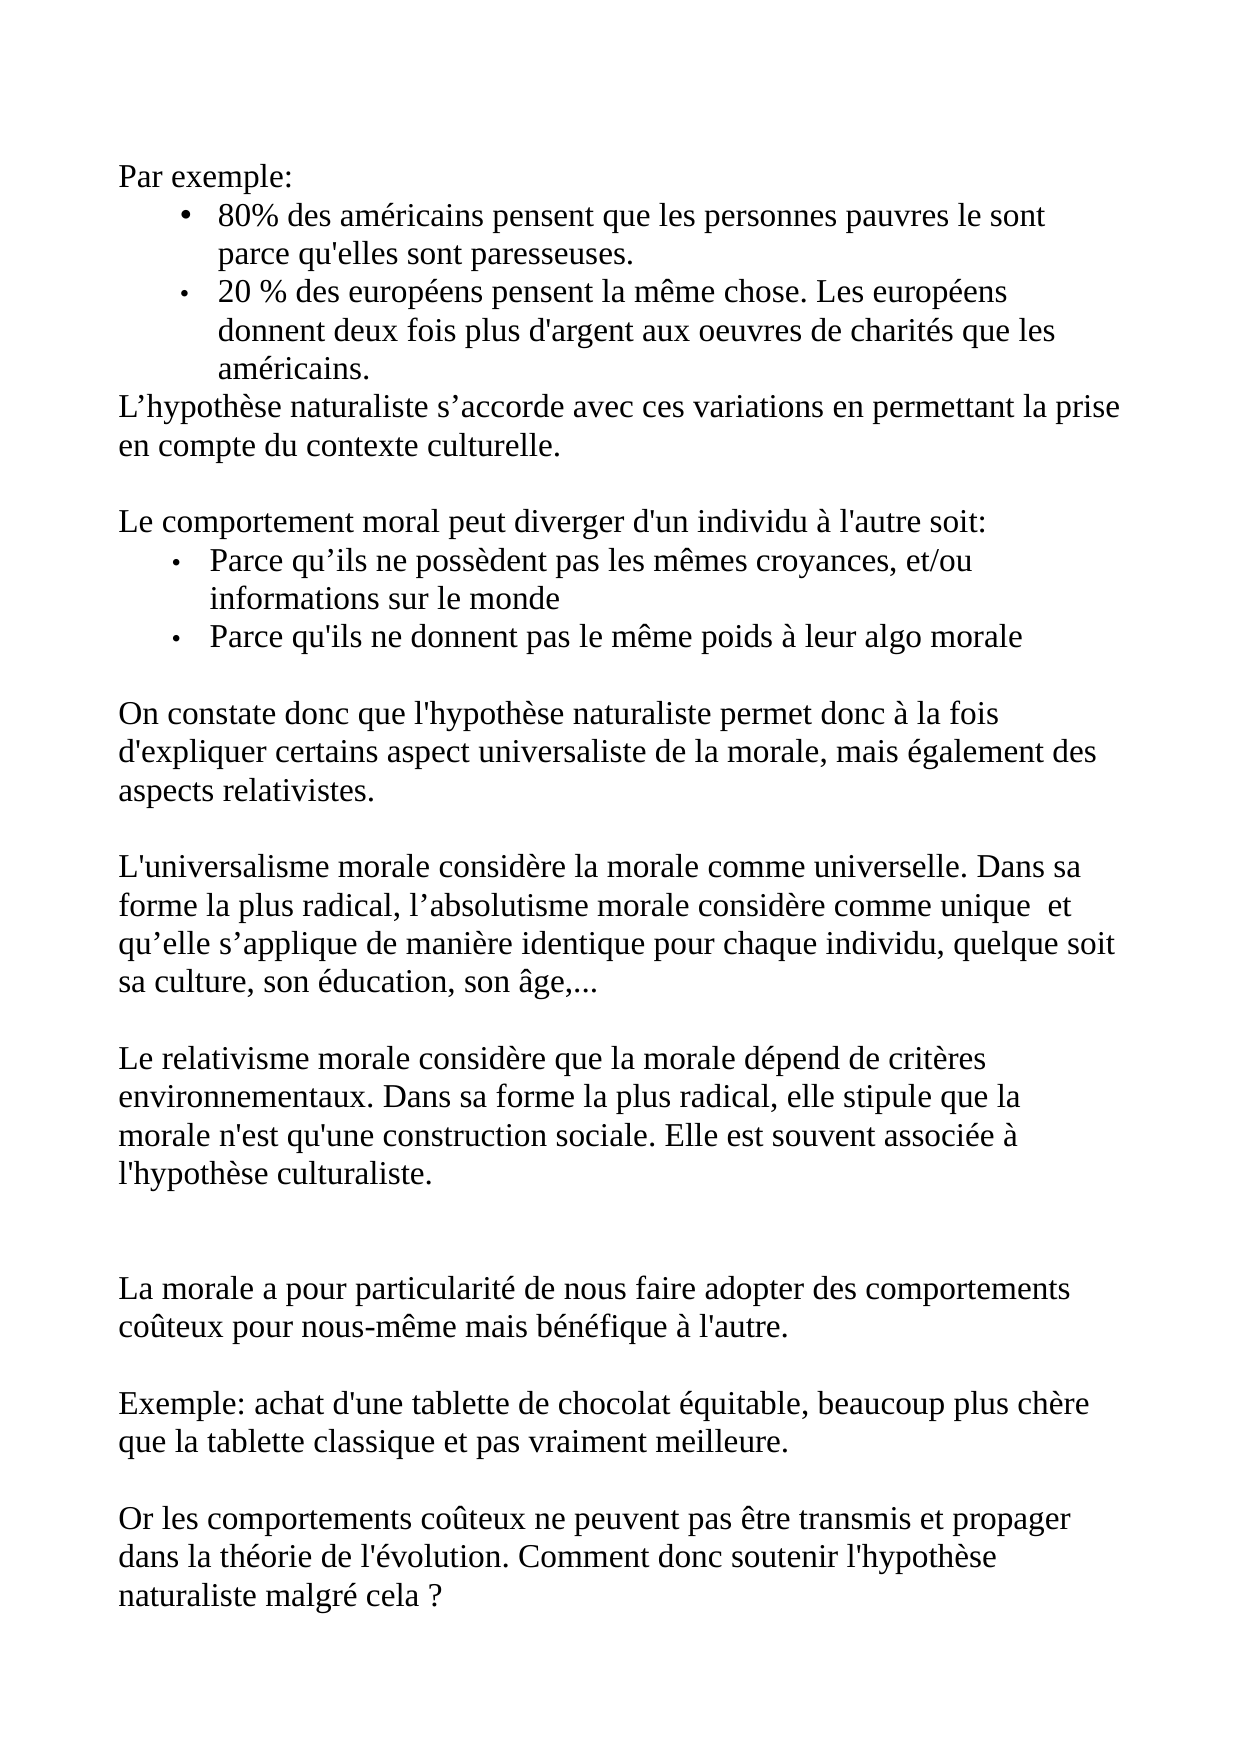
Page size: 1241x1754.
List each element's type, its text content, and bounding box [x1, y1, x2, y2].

list Parce qu'ils ne donnent pas le même poids à leur algo morale [172, 616, 1122, 655]
text L’hypothèse naturaliste s’accorde avec ces variations en permettant la prise en compte du contexte culturelle. [118, 386, 1122, 463]
list 20 % des européens pensent la même chose. Les européens donnent deux fois plus d'argent aux oeuvres de charités que les américains. [180, 271, 1122, 386]
list Parce qu’ils ne possèdent pas les mêmes croyances, et/ou informations sur le monde [172, 540, 1122, 616]
text On constate donc que l'hypothèse naturaliste permet donc à la fois d'expliquer certains aspect universaliste de la morale, mais également des aspects relativistes. [118, 693, 1122, 808]
text L'universalisme morale considère la morale comme universelle. Dans sa forme la plus radical, l’absolutisme morale considère comme unique et qu’elle s’applique de manière identique pour chaque individu, quelque soit sa culture, son éducation, son âge,... [118, 846, 1122, 1000]
text La morale a pour particularité de nous faire adopter des comportements coûteux pour nous-même mais bénéfique à l'autre. [118, 1268, 1122, 1345]
text Le relativisme morale considère que la morale dépend de critères environnementaux. Dans sa forme la plus radical, elle stipule que la morale n'est qu'une construction sociale. Elle est souvent associée à l'hypothèse culturaliste. [118, 1038, 1122, 1191]
text Par exemple: [118, 156, 1122, 195]
list 80% des américains pensent que les personnes pauvres le sont parce qu'elles sont paresseuses. [180, 195, 1122, 271]
text Exemple: achat d'une tablette de chocolat équitable, beaucoup plus chère que la tablette classique et pas vraiment meilleure. [118, 1383, 1122, 1460]
text Le comportement moral peut diverger d'un individu à l'autre soit: [118, 501, 1122, 540]
text Or les comportements coûteux ne peuvent pas être transmis et propager dans la théorie de l'évolution. Comment donc soutenir l'hypothèse naturaliste malgré cela ? [118, 1498, 1122, 1613]
